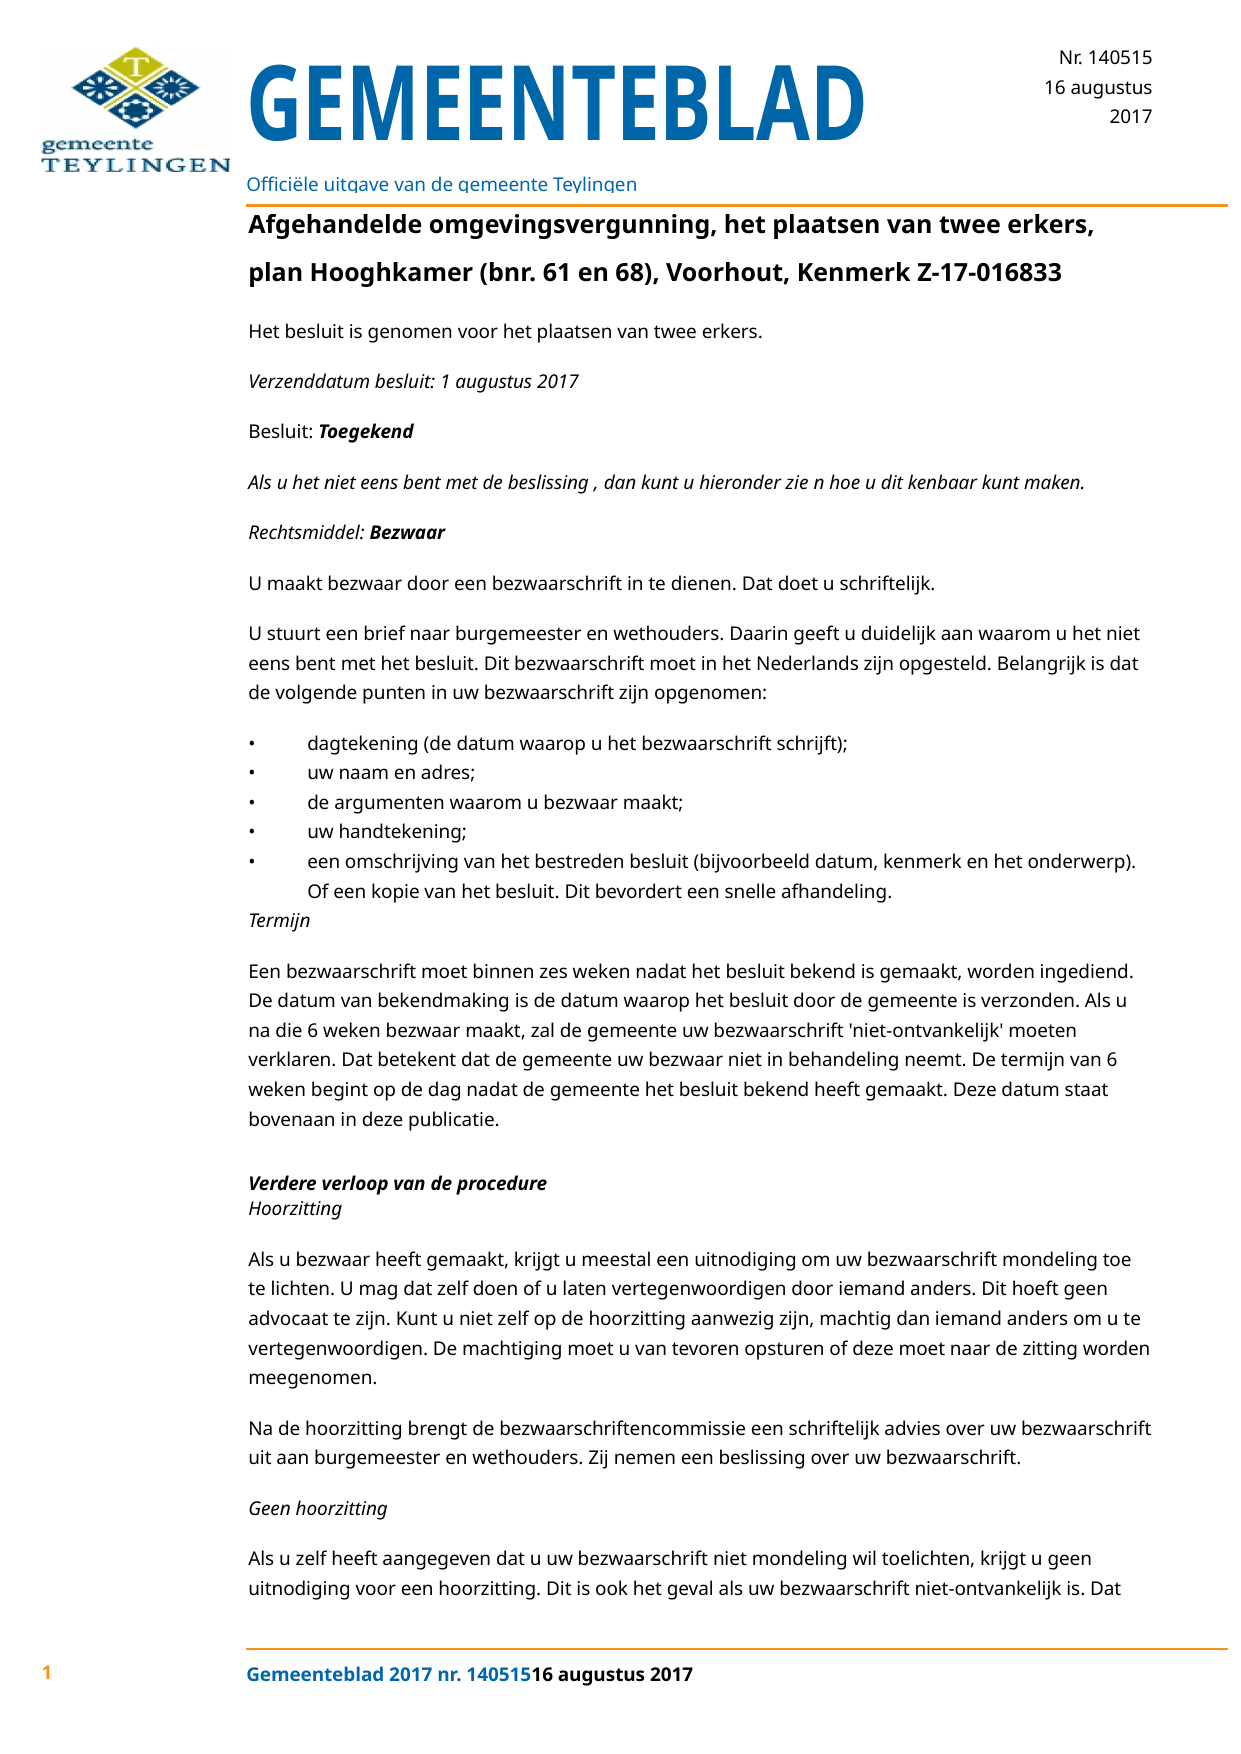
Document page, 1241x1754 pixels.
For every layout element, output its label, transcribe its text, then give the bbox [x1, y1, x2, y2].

list uw naam en adres; [248, 759, 1152, 785]
text Als u zelf heeft aangegeven dat u uw bezwaarschrift niet mondeling wil toelichten, krijgt u geen uitnodiging voor een hoorzitting. Dit is ook het geval als uw bezwaarschrift niet-ontvankelijk is. Dat [248, 1545, 1152, 1600]
text Verdere verloop van de procedure [248, 1170, 1152, 1196]
text Het besluit is genomen voor het plaatsen van twee erkers. [248, 318, 1152, 344]
text Rechtsmiddel: Bezwaar [248, 519, 1152, 545]
text Als u het niet eens bent met de beslissing , dan kunt u hieronder zie n hoe u dit kenbaar kunt maken. [248, 469, 1152, 495]
text Geen hoorzitting [248, 1495, 1152, 1520]
text Na de hoorzitting brengt de bezwaarschriftencommissie een schriftelijk advies over uw bezwaarschrift uit aan burgemeester en wethouders. Zij nemen een beslissing over uw bezwaarschrift. [248, 1415, 1152, 1470]
list de argumenten waarom u bezwaar maakt; [248, 789, 1152, 815]
list dagtekening (de datum waarop u het bezwaarschrift schrijft); [248, 730, 1152, 756]
list een omschrijving van het bestreden besluit (bijvoorbeeld datum, kenmerk en het onderwerp). Of een kopie van het besluit. Dit bevordert een snelle afhandeling. [248, 848, 1152, 904]
text Een bezwaarschrift moet binnen zes weken nadat het besluit bekend is gemaakt, worden ingediend. De datum van bekendmaking is de datum waarop het besluit door de gemeente is verzonden. Als u na die 6 weken bezwaar maakt, zal de gemeente uw bezwaarschrift 'niet-ontvankelijk' moeten verklaren. Dat betekent dat de gemeente uw bezwaar niet in behandeling neemt. De termijn van 6 weken begint op de dag nadat de gemeente het besluit bekend heeft gemaakt. Deze datum staat bovenaan in deze publicatie. [248, 958, 1152, 1132]
text Hoorzitting [248, 1196, 1152, 1221]
text Termijn [248, 907, 1152, 933]
text Afgehandelde omgevingsvergunning, het plaatsen van twee erkers, plan Hooghkamer (bnr. 61 en 68), Voorhout, Kenmerk Z-17-016833 [248, 207, 1152, 288]
picture [41, 47, 231, 172]
text U stuurt een brief naar burgemeester en wethouders. Daarin geeft u duidelijk aan waarom u het niet eens bent met het besluit. Dit bezwaarschrift moet in het Nederlands zijn opgesteld. Belangrijk is dat de volgende punten in uw bezwaarschrift zijn opgenomen: [248, 620, 1152, 705]
list uw handtekening; [248, 819, 1152, 844]
text U maakt bezwaar door een bezwaarschrift in te dienen. Dat doet u schriftelijk. [248, 570, 1152, 596]
text Besluit: Toegekend [248, 419, 1152, 444]
text Verzenddatum besluit: 1 augustus 2017 [248, 368, 1152, 394]
text Als u bezwaar heeft gemaakt, krijgt u meestal een uitnodiging om uw bezwaarschrift mondeling toe te lichten. U mag dat zelf doen of u laten vertegenwoordigen door iemand anders. Dit hoeft geen advocaat te zijn. Kunt u niet zelf op de hoorzitting aanwezig zijn, machtig dan iemand anders om u te vertegenwoordigen. De machtiging moet u van tevoren opsturen of deze moet naar de zitting worden meegenomen. [248, 1246, 1152, 1390]
